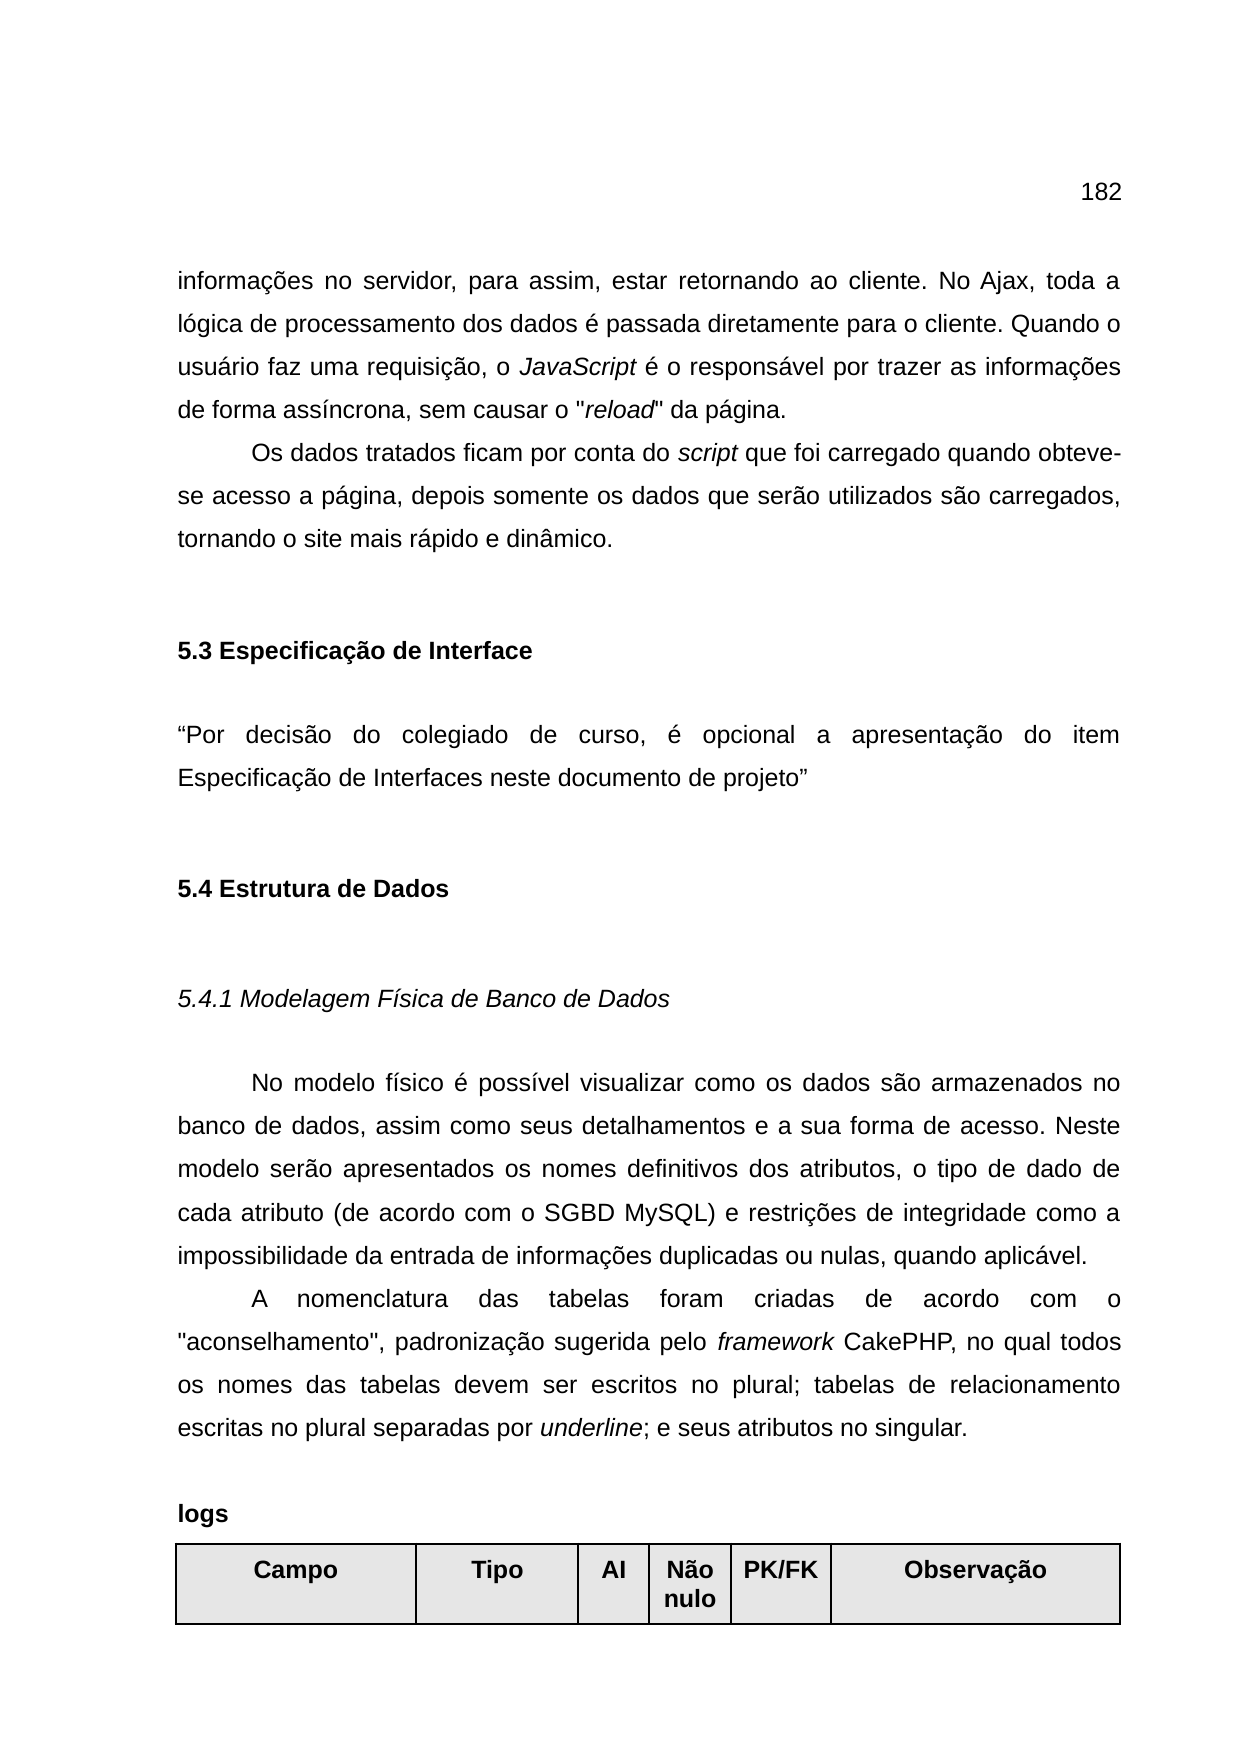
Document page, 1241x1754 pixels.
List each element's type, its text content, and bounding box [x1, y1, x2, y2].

text A nomenclatura das tabelas foram criadas de acordo com o "aconselhamento", padronização sugerida pelo framework CakePHP, no qual todos os nomes das tabelas devem ser escritos no plural; tabelas de relacionamento escritas no plural separadas por underline; e seus atributos no singular. [177, 1284, 1122, 1442]
text logs [177, 1499, 1122, 1528]
table_header PK/FK [732, 1545, 830, 1623]
table_header Campo [177, 1545, 415, 1623]
table_header AI [579, 1545, 648, 1623]
text No modelo físico é possível visualizar como os dados são armazenados no banco de dados, assim como seus detalhamentos e a sua forma de acesso. Neste modelo serão apresentados os nomes definitivos dos atributos, o tipo de dado de cada atributo (de acordo com o SGBD MySQL) e restrições de integridade como a impossibilidade da entrada de informações duplicadas ou nulas, quando aplicável. [177, 1068, 1122, 1269]
table_header Não nulo [650, 1545, 730, 1623]
subtitle 5.3 Especificação de Interface [177, 636, 1122, 664]
table_header Tipo [417, 1545, 577, 1623]
table_header Observação [832, 1545, 1119, 1623]
text informações no servidor, para assim, estar retornando ao cliente. No Ajax, toda a lógica de processamento dos dados é passada diretamente para o cliente. Quando o usuário faz uma requisição, o JavaScript é o responsável por trazer as informações de forma assíncrona, sem causar o "reload" da página. [177, 266, 1122, 424]
text “Por decisão do colegiado de curso, é opcional a apresentação do item Especificação de Interfaces neste documento de projeto” [177, 720, 1122, 792]
subtitle 5.4.1 Modelagem Física de Banco de Dados [177, 984, 1122, 1013]
subtitle 5.4 Estrutura de Dados [177, 874, 1122, 903]
text Os dados tratados ficam por conta do script que foi carregado quando obteve-se acesso a página, depois somente os dados que serão utilizados são carregados, tornando o site mais rápido e dinâmico. [177, 438, 1122, 553]
